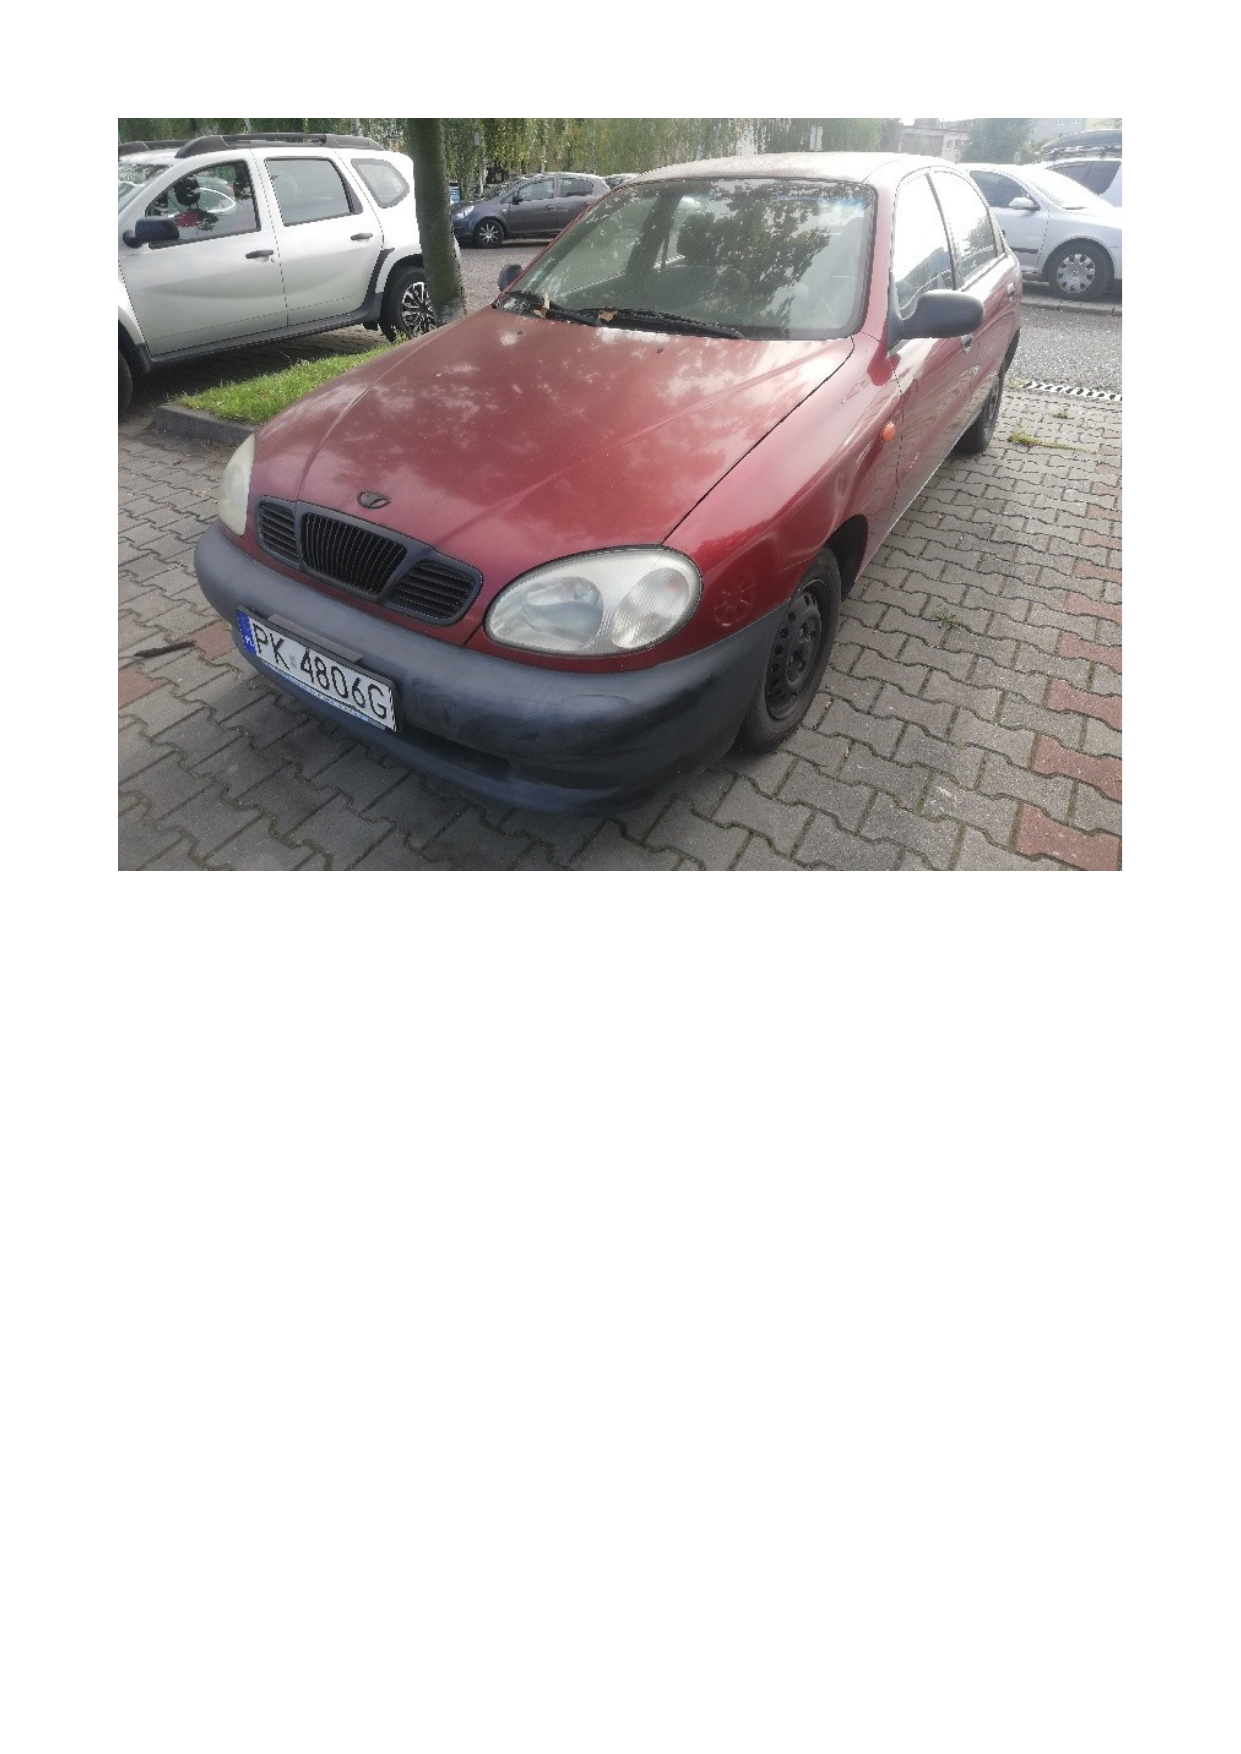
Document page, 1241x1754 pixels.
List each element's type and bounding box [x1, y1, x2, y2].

picture [118, 118, 1123, 871]
